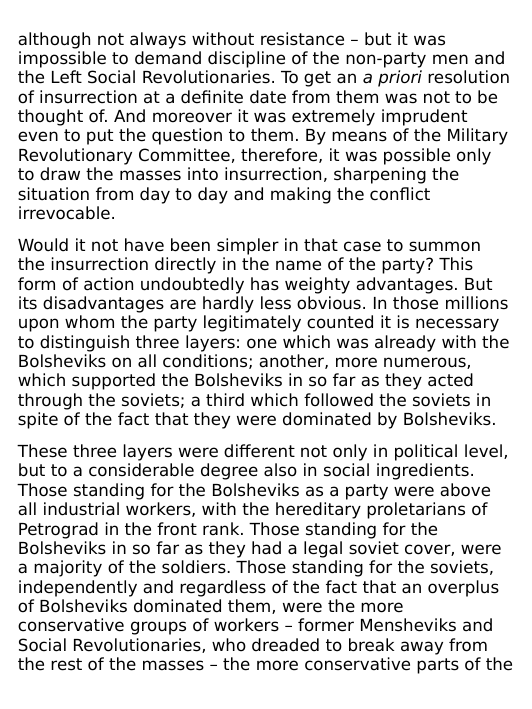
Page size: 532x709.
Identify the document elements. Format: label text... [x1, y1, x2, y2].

text These three layers were different not only in political level, but to a considerable degree also in social ingredients. Those standing for the Bolsheviks as a party were above all industrial workers, with the hereditary proletarians of Petrograd in the front rank. Those standing for the Bolsheviks in so far as they had a legal soviet cover, were a majority of the soldiers. Those standing for the soviets, independently and regardless of the fact that an overplus of Bolsheviks dominated them, were the more conservative groups of workers – former Mensheviks and Social Revolutionaries, who dreaded to break away from the rest of the masses – the more conservative parts of the [18, 442, 514, 674]
text Would it not have been simpler in that case to summon the insurrection directly in the name of the party? This form of action undoubtedly has weighty advantages. But its disadvantages are hardly less obvious. In those millions upon whom the party legitimately counted it is necessary to distinguish three layers: one which was already with the Bolsheviks on all conditions; another, more numerous, which supported the Bolsheviks in so far as they acted through the soviets; a third which followed the soviets in spite of the fact that they were dominated by Bolsheviks. [18, 236, 514, 429]
text although not always without resistance – but it was impossible to demand discipline of the non-party men and the Left Social Revolutionaries. To get an a priori resolution of insurrection at a definite date from them was not to be thought of. And moreover it was extremely imprudent even to put the question to them. By means of the Military Revolutionary Committee, therefore, it was possible only to draw the masses into insurrection, sharpening the situation from day to day and making the conflict irrevocable. [18, 29, 514, 223]
